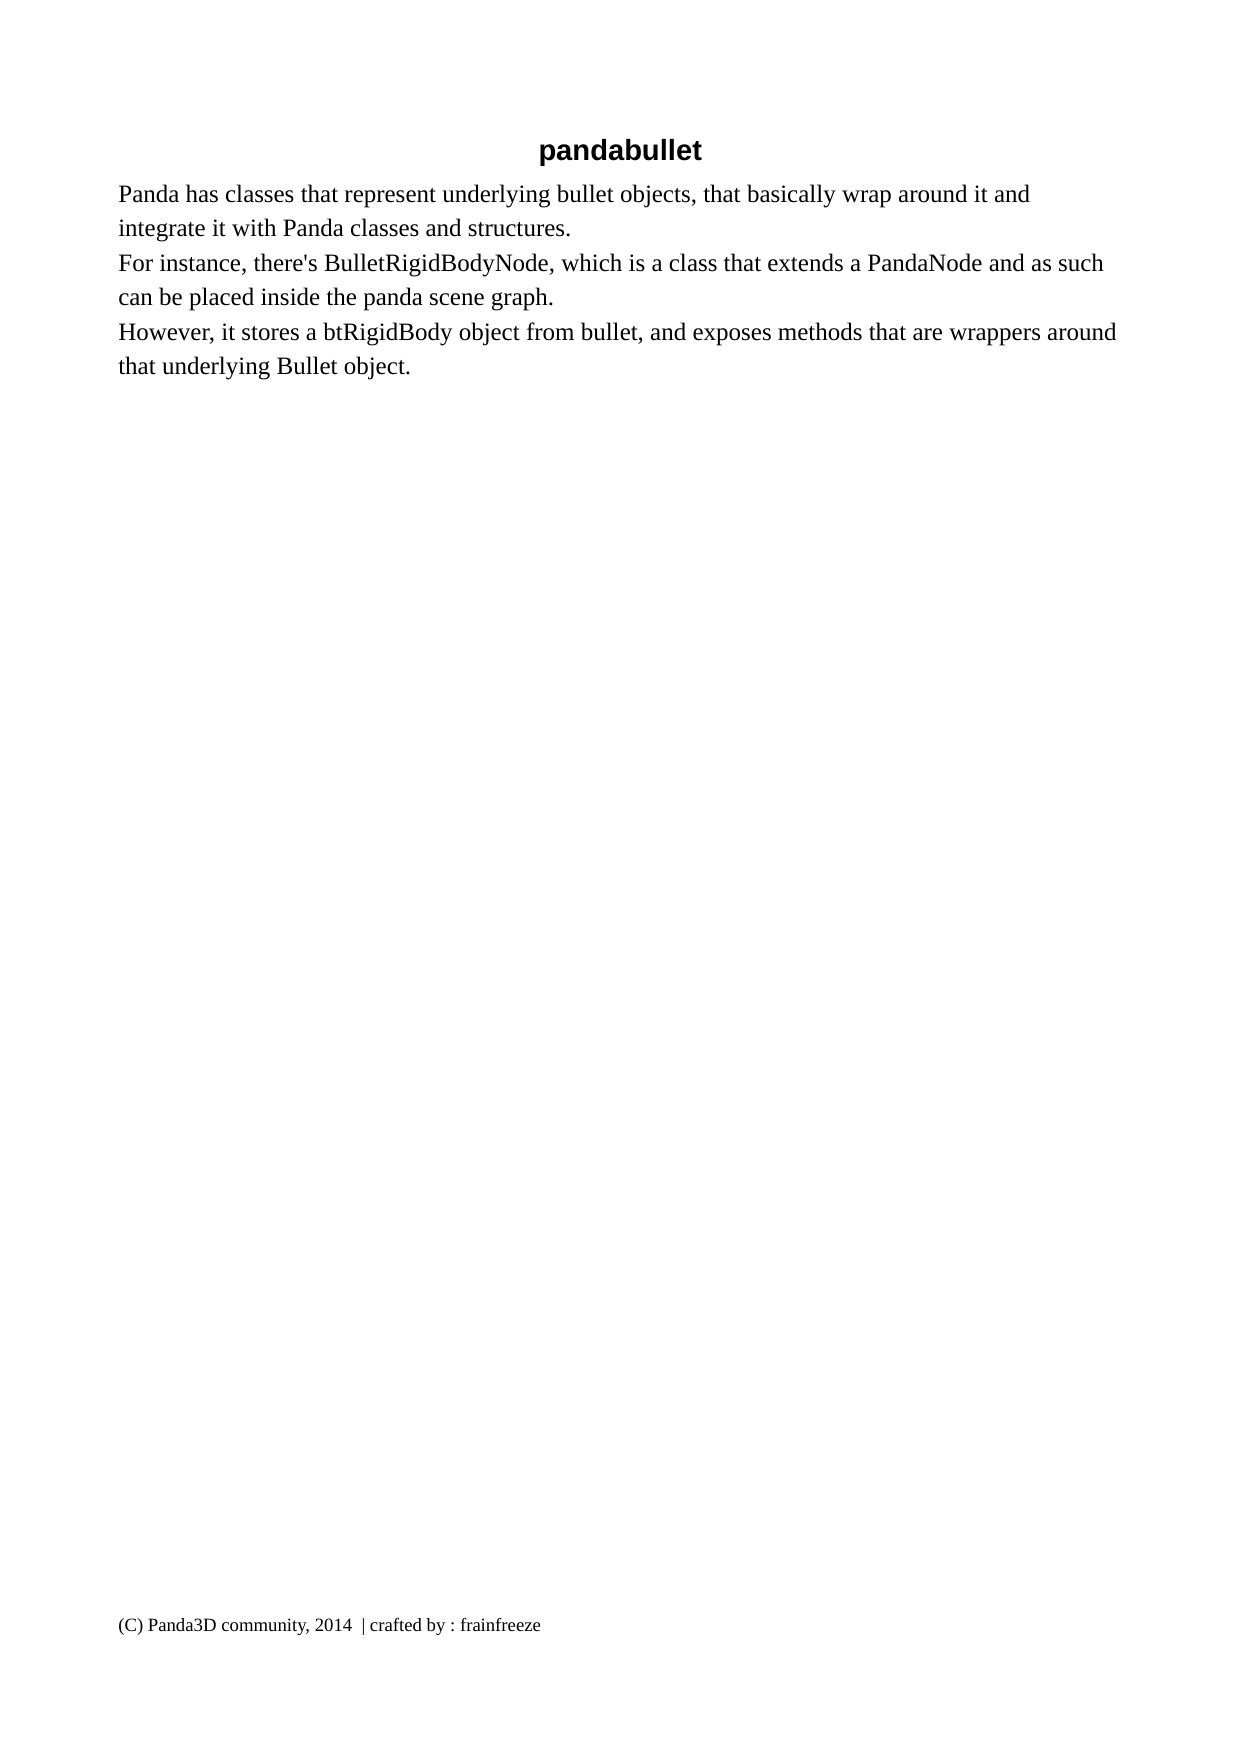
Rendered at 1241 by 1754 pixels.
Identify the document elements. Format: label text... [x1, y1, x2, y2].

text However, it stores a btRigidBody object from bullet, and exposes methods that are wrappers around that underlying Bullet object. [118, 317, 1122, 380]
subtitle pandabullet [118, 133, 1122, 166]
text For instance, there's BulletRigidBodyNode, which is a class that extends a PandaNode and as such can be placed inside the panda scene graph. [118, 248, 1122, 311]
text Panda has classes that represent underlying bullet objects, that basically wrap around it and integrate it with Panda classes and structures. [118, 179, 1122, 242]
